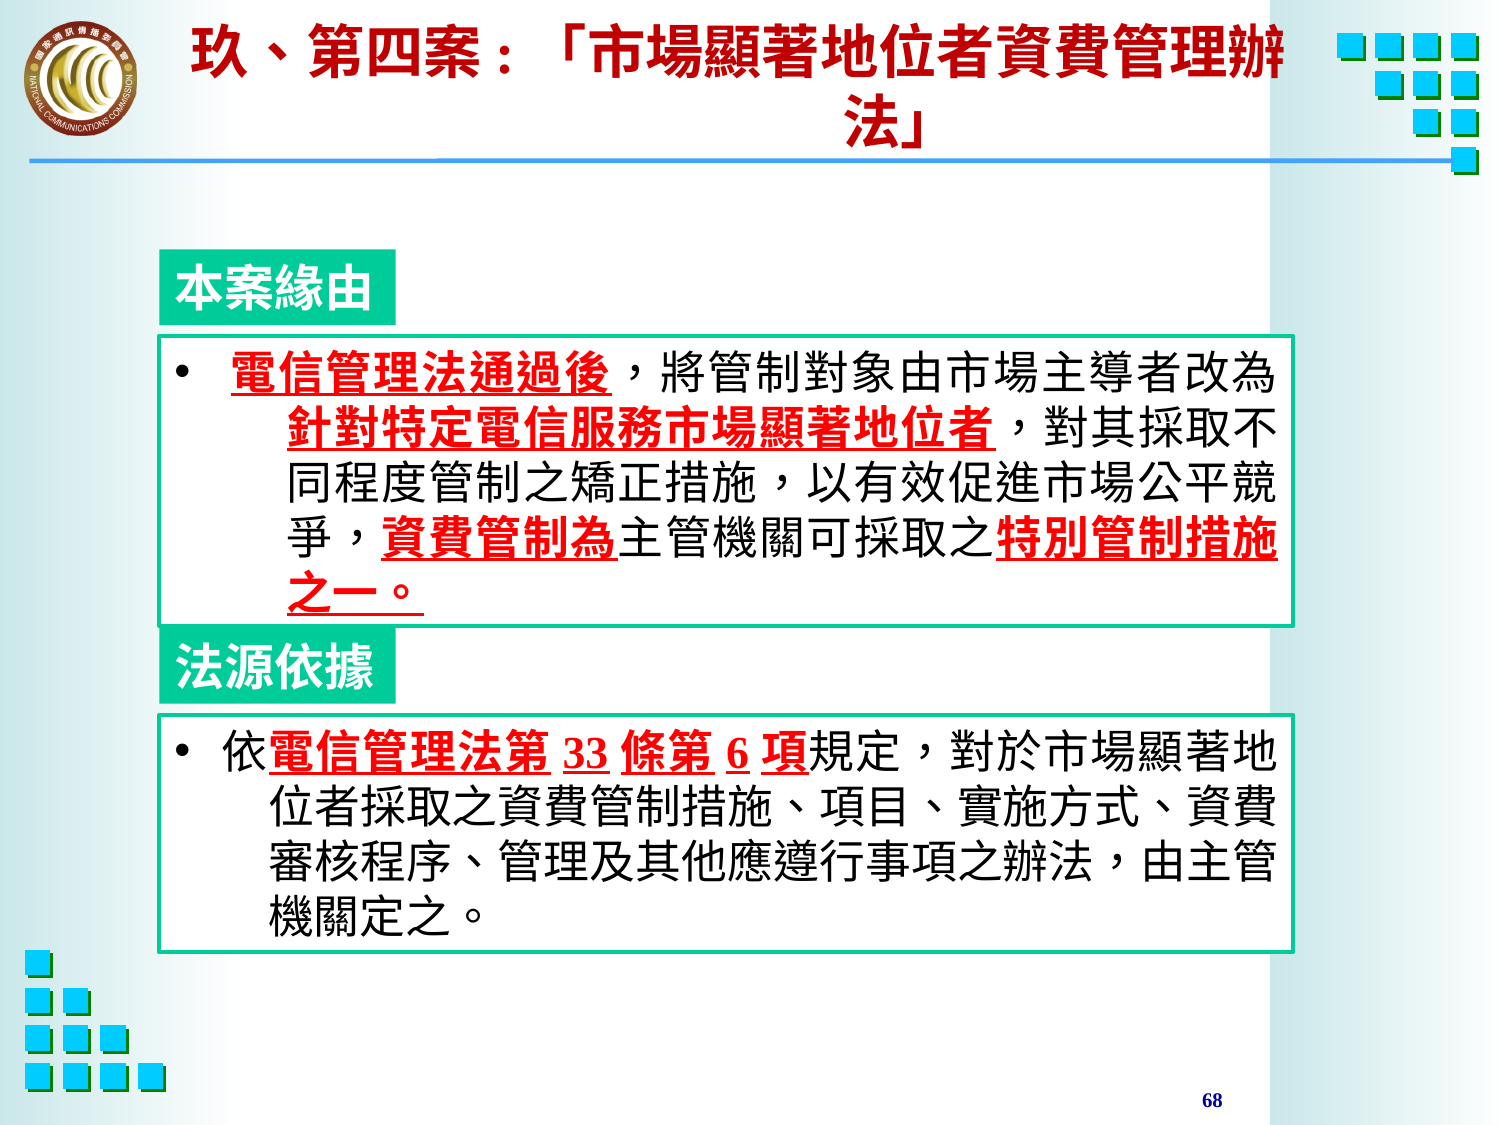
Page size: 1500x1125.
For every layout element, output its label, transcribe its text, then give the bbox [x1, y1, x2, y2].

text_box 電信管理法通過後，將管制對象由市場主導者改為針對特定電信服務市場顯著地位者，對其採取不同程度管制之矯正措施，以有效促進市場公平競爭，資費管制為主管機關可採取之特別管制措施之一。 [159, 335, 1294, 574]
text_box 法源依據 [159, 627, 396, 704]
title 玖、第四案:「市場顯著地位者資費管理辦法」 [123, 7, 1353, 161]
text_box 依電信管理法第33條第6項規定，對於市場顯著地位者採取之資費管制措施、項目、實施方式、資費審核程序、管理及其他應遵行事項之辦法，由主管機關定之。 [159, 715, 1294, 953]
text_box 本案緣由 [159, 249, 396, 326]
